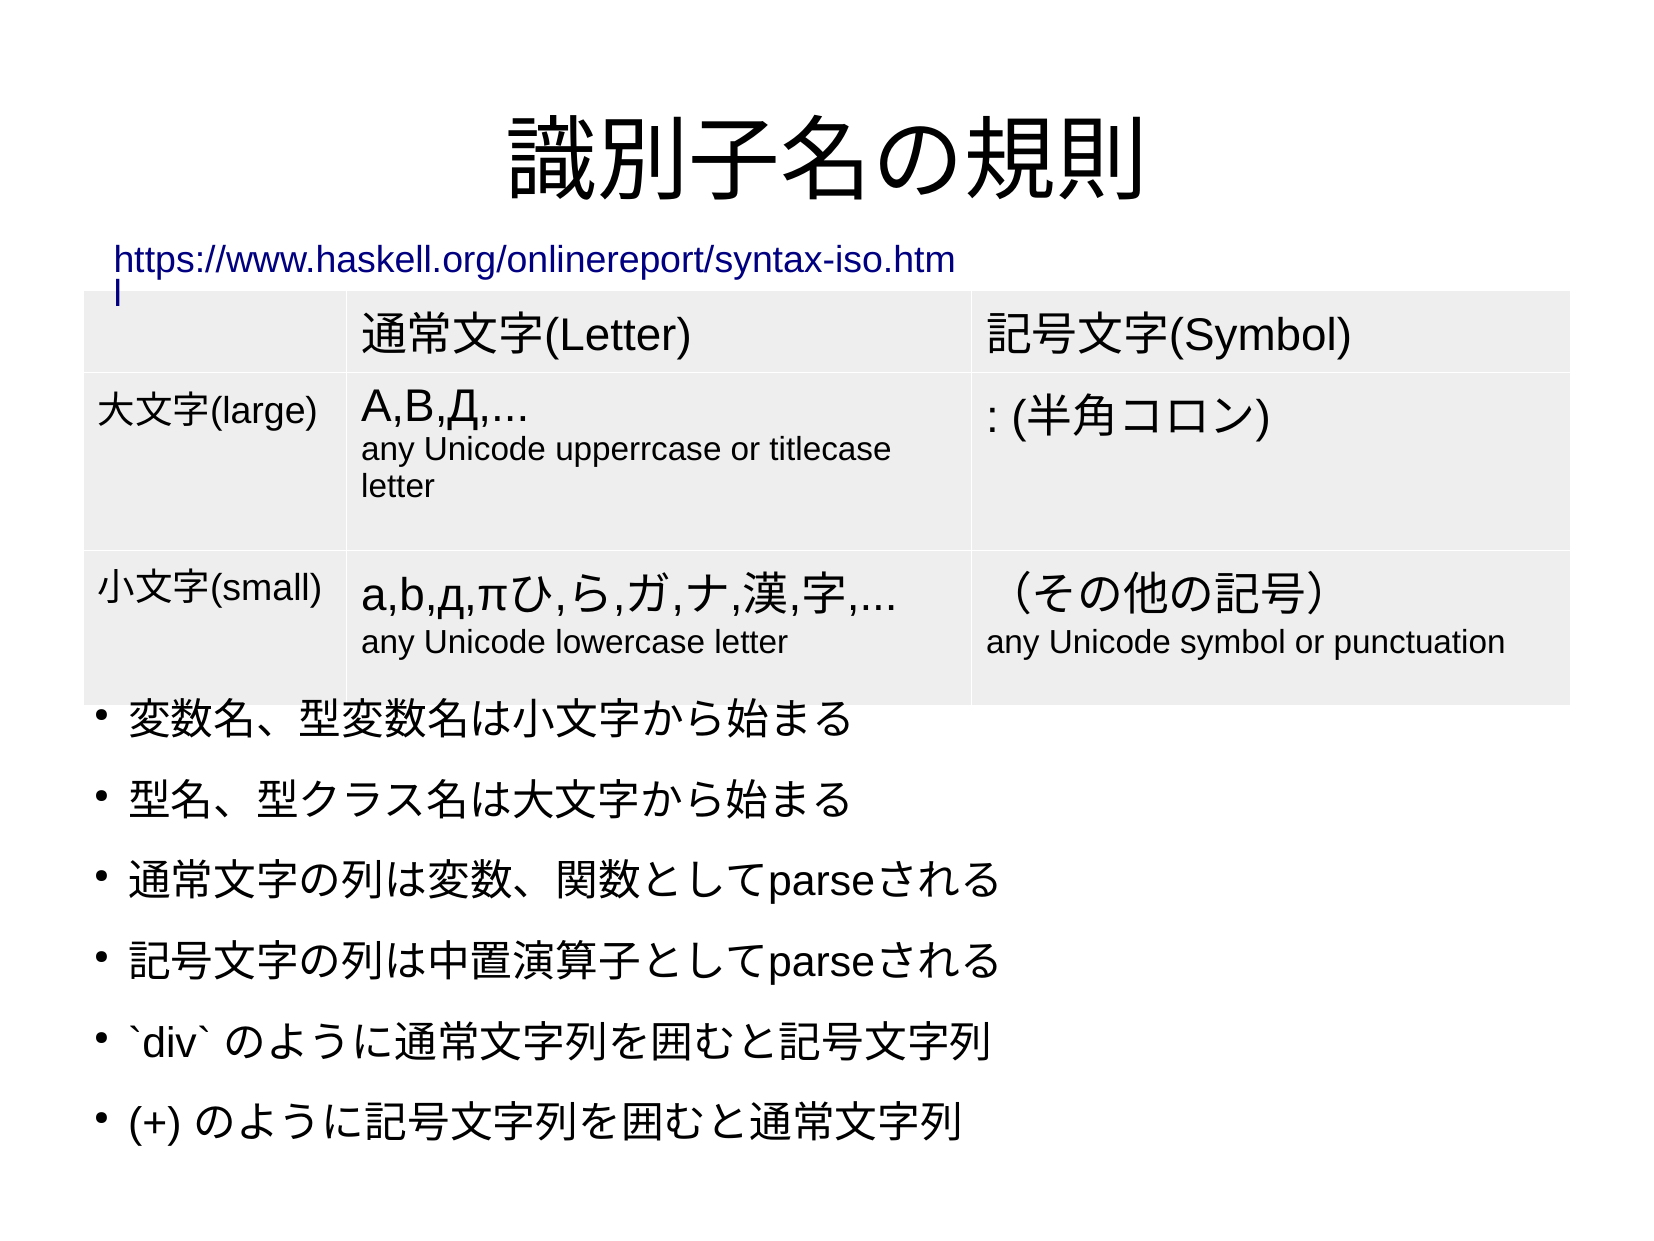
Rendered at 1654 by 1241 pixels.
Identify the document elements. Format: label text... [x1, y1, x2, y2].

table_cell 大文字(large) [84, 373, 346, 550]
table_header 通常文字(Letter) [347, 326, 971, 372]
table_cell : (半角コロン) [972, 373, 1570, 550]
table_header [84, 291, 346, 372]
table_header 記号文字(Symbol) [972, 291, 1570, 372]
list 変数名、型変数名は小文字から始まる 型名、型クラス名は大文字から始まる 通常文字の列は変数、関数としてparseされる 記号文字の列は中置演算子としてparseされる `div` のように通常文字列を囲むと記号文字列 (+) のように記号文字列を囲むと通常文字列 [82, 685, 1571, 1158]
text_box https://www.haskell.org/onlinereport/syntax-iso.html [98, 230, 977, 326]
table_cell （その他の記号） any Unicode symbol or punctuation [972, 551, 1570, 685]
table_cell 小文字(small) [84, 551, 346, 685]
table_cell a,b,д,πひ,ら,ガ,ナ,漢,字,... any Unicode lowercase letter [347, 551, 971, 685]
table_cell A,B,Д,... any Unicode upperrcase or titlecase letter [347, 373, 971, 550]
title 識別子名の規則 [82, 49, 1571, 257]
